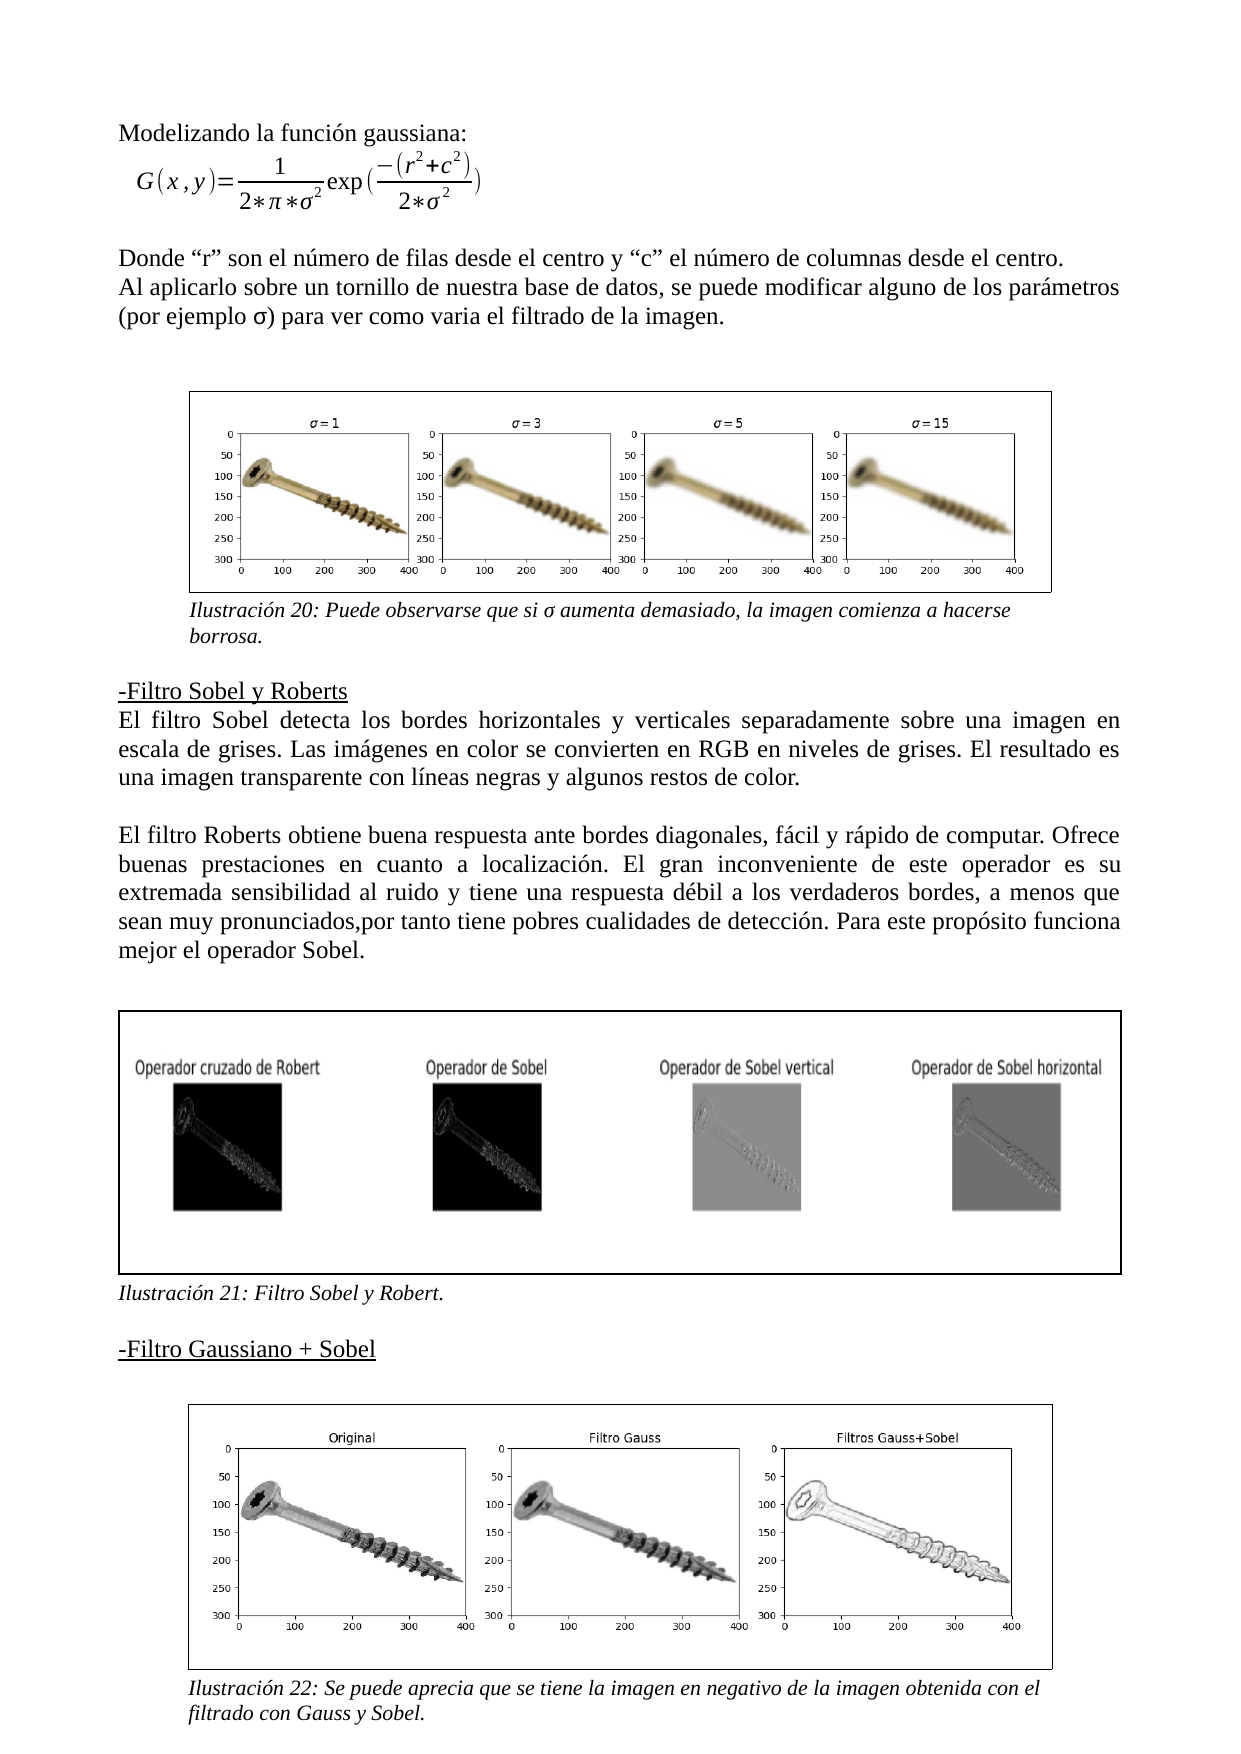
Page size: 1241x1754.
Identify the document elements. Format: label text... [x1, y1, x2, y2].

picture [192, 394, 1048, 589]
text El filtro Roberts obtiene buena respuesta ante bordes diagonales, fácil y rápido de computar. Ofrece buenas prestaciones en cuanto a localización. El gran inconveniente de este operador es su extremada sensibilidad al ruido y tiene una respuesta débil a los verdaderos bordes, a menos que sean muy pronunciados,por tanto tiene pobres cualidades de detección. Para este propósito funciona mejor el operador Sobel. [118, 820, 1122, 964]
text Al aplicarlo sobre un tornillo de nuestra base de datos, se puede modificar alguno de los parámetros (por ejemplo σ) para ver como varia el filtrado de la imagen. [118, 272, 1122, 331]
text El filtro Sobel detecta los bordes horizontales y verticales separadamente sobre una imagen en escala de grises. Las imágenes en color se convierten en RGB en niveles de grises. El resultado es una imagen transparente con líneas negras y algunos restos de color. [118, 705, 1122, 791]
text Ilustración 22: Se puede aprecia que se tiene la imagen en negativo de la imagen obtenida con el filtrado con Gauss y Sobel. [188, 1670, 1052, 1725]
picture [191, 1406, 1049, 1667]
text [190, 392, 1051, 592]
text Ilustración 20: Puede observarse que si σ aumenta demasiado, la imagen comienza a hacerse borrosa. [189, 593, 1051, 648]
text Donde “r” son el número de filas desde el centro y “c” el número de columnas desde el centro. [118, 243, 1122, 272]
text Ilustración 21: Filtro Sobel y Robert. [118, 1275, 1122, 1305]
text -Filtro Gaussiano + Sobel [118, 1334, 1122, 1363]
text Modelizando la función gaussiana: [118, 118, 1122, 147]
text -Filtro Sobel y Roberts [118, 676, 1122, 705]
picture [123, 1014, 1118, 1271]
text [120, 1012, 1120, 1273]
text [189, 1405, 1052, 1669]
